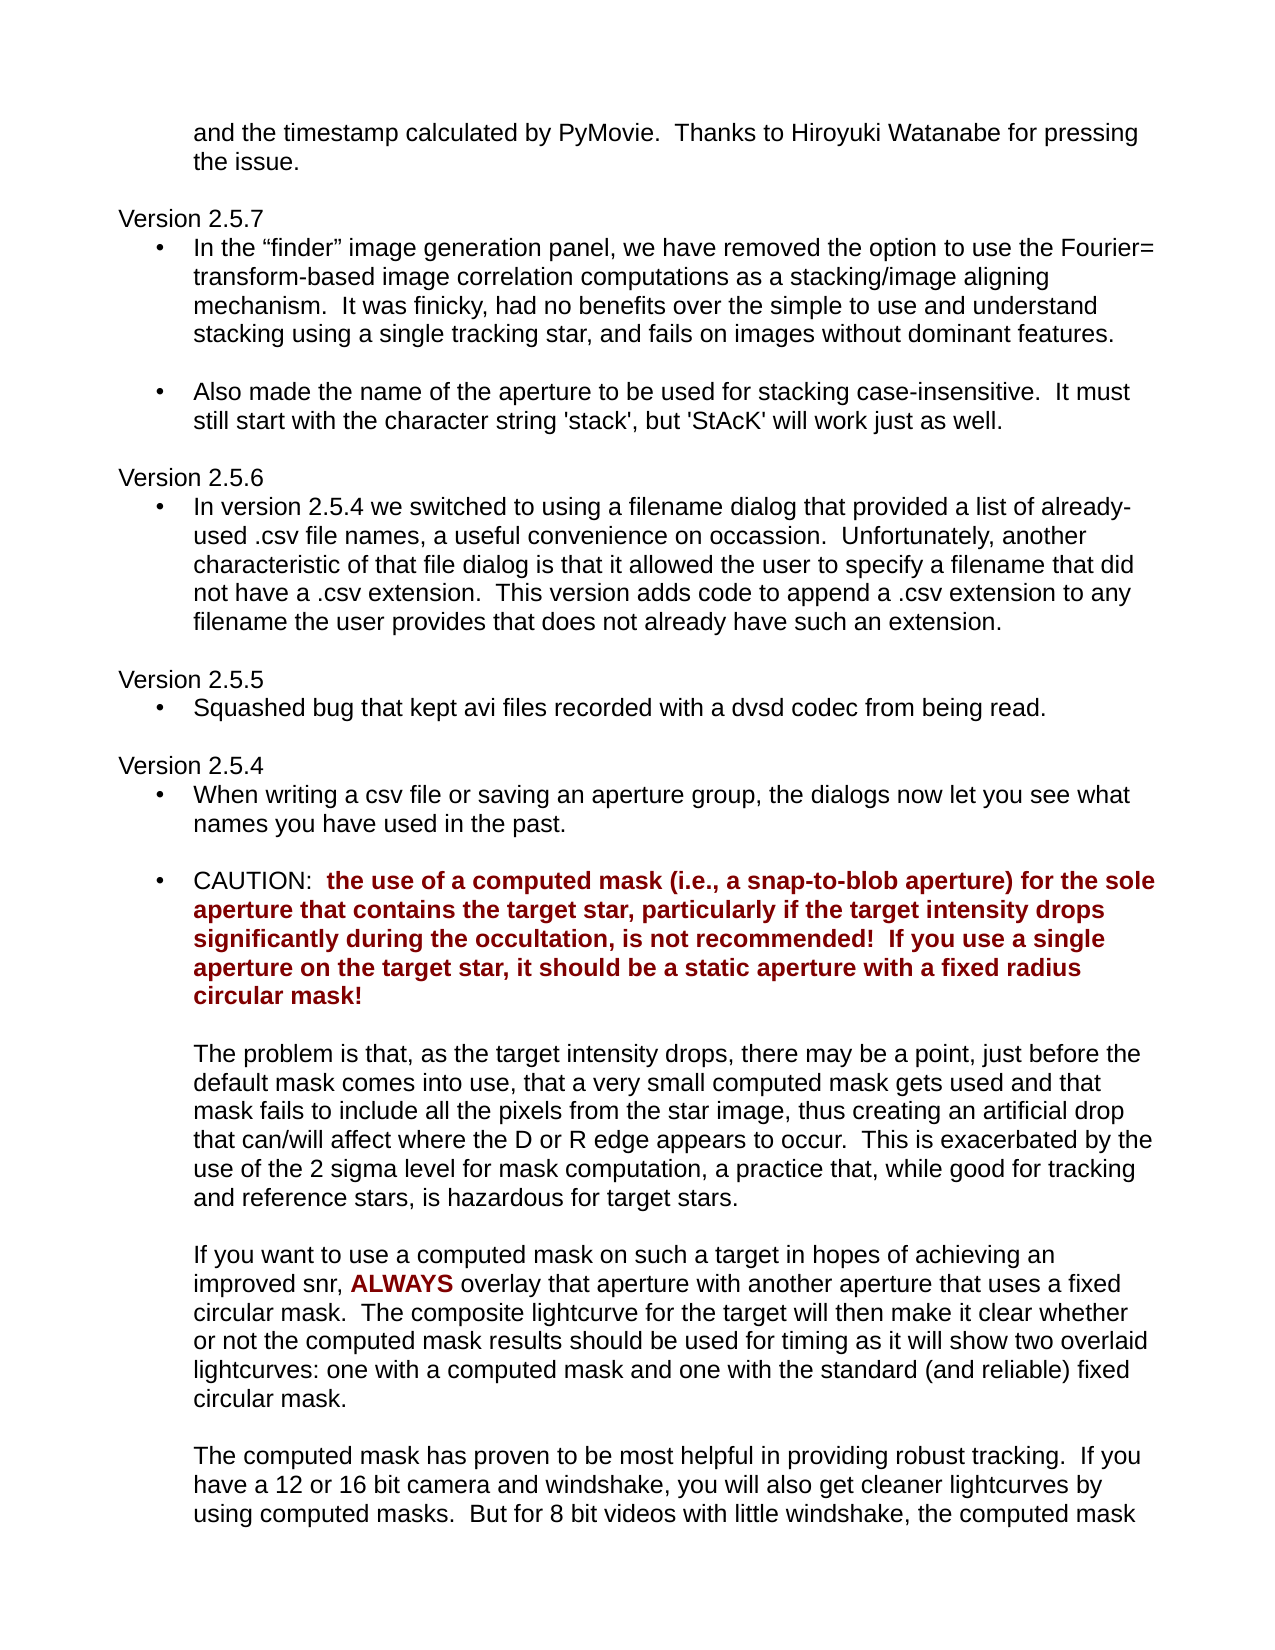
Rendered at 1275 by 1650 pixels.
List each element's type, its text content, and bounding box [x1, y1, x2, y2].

text Version 2.5.6 [118, 463, 1157, 492]
text Version 2.5.5 [118, 665, 1157, 693]
list Squashed bug that kept avi files recorded with a dvsd codec from being read. [156, 693, 1157, 751]
list and the timestamp calculated by PyMovie. Thanks to Hiroyuki Watanabe for pressing the issue. [156, 118, 1157, 176]
list Also made the name of the aperture to be used for stacking case-insensitive. It must still start with the character string 'stack', but 'StAcK' will work just as well. [156, 377, 1157, 463]
list When writing a csv file or saving an aperture group, the dialogs now let you see what names you have used in the past. [156, 780, 1157, 866]
list In the “finder” image generation panel, we have removed the option to use the Fourier= transform-based image correlation computations as a stacking/image aligning mechanism. It was finicky, had no benefits over the simple to use and understand stacking using a single tracking star, and fails on images without dominant features. [156, 233, 1157, 377]
list CAUTION: the use of a computed mask (i.e., a snap-to-blob aperture) for the sole aperture that contains the target star, particularly if the target intensity drops significantly during the occultation, is not recommended! If you use a single aperture on the target star, it should be a static aperture with a fixed radius circular mask! The problem is that, as the target intensity drops, there may be a point, just before the default mask comes into use, that a very small computed mask gets used and that mask fails to include all the pixels from the star image, thus creating an artificial drop that can/will affect where the D or R edge appears to occur. This is exacerbated by the use of the 2 sigma level for mask computation, a practice that, while good for tracking and reference stars, is hazardous for target stars. If you want to use a computed mask on such a target in hopes of achieving an improved snr, ALWAYS overlay that aperture with another aperture that uses a fixed circular mask. The composite lightcurve for the target will then make it clear whether or not the computed mask results should be used for timing as it will show two overlaid lightcurves: one with a computed mask and one with the standard (and reliable) fixed circular mask. The computed mask has proven to be most helpful in providing robust tracking. If you have a 12 or 16 bit camera and windshake, you will also get cleaner lightcurves by using computed masks. But for 8 bit videos with little windshake, the computed mask [156, 866, 1157, 1527]
list In version 2.5.4 we switched to using a filename dialog that provided a list of already-used .csv file names, a useful convenience on occassion. Unfortunately, another characteristic of that file dialog is that it allowed the user to specify a filename that did not have a .csv extension. This version adds code to append a .csv extension to any filename the user provides that does not already have such an extension. [156, 492, 1157, 665]
text Version 2.5.7 [118, 204, 1157, 233]
text Version 2.5.4 [118, 751, 1157, 780]
